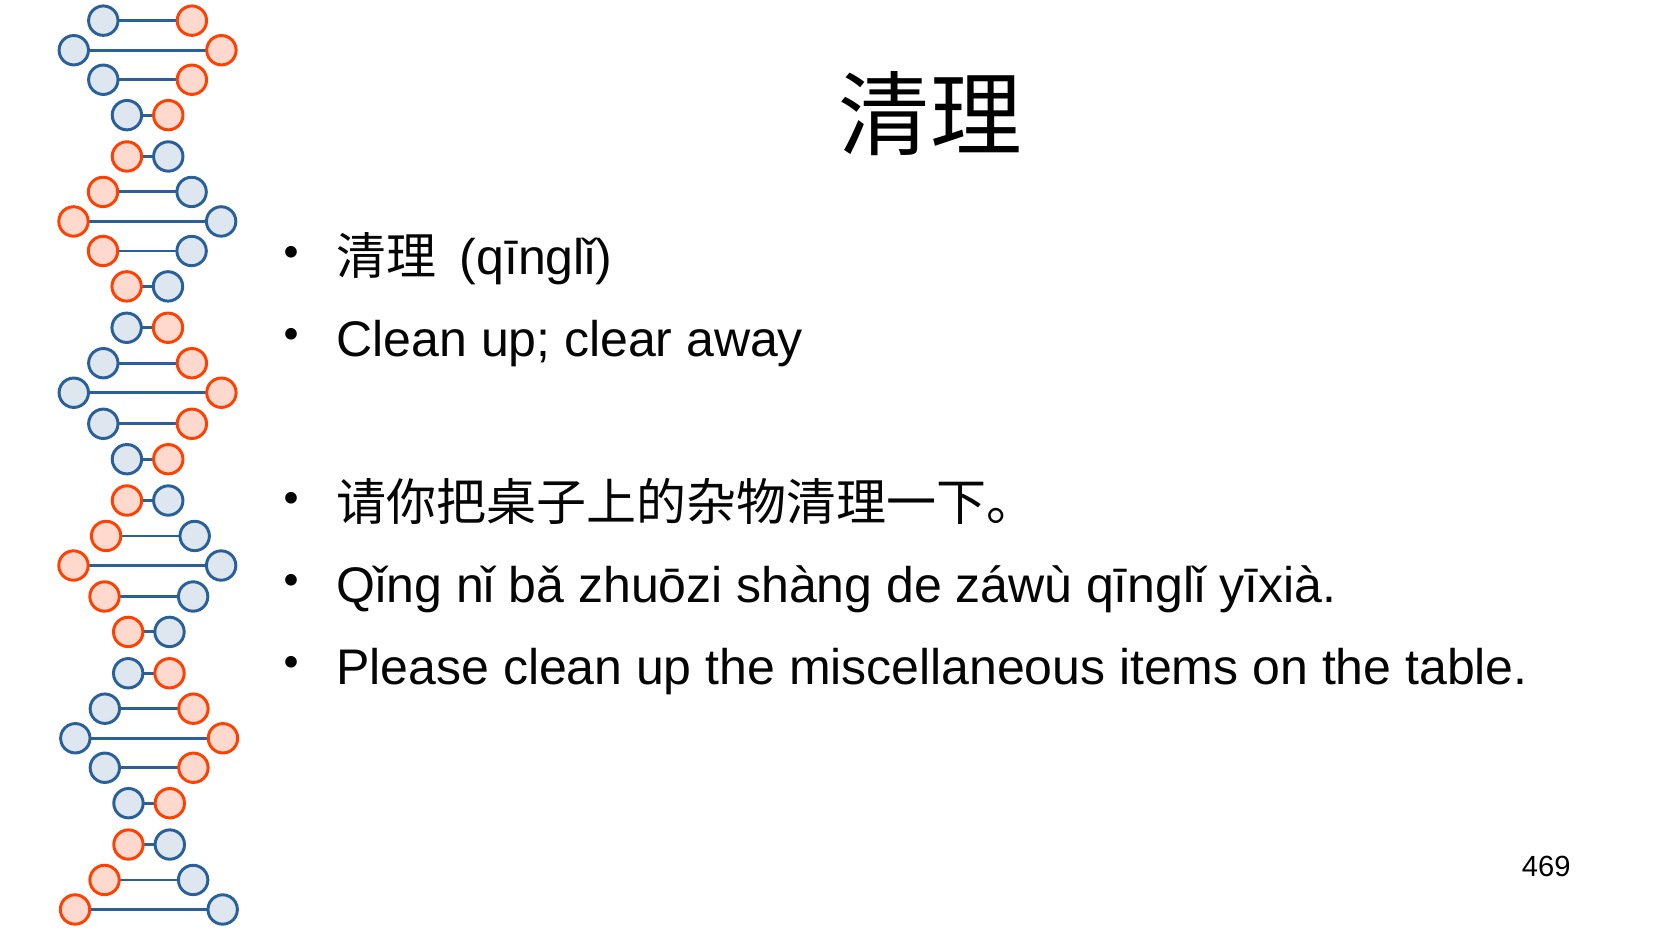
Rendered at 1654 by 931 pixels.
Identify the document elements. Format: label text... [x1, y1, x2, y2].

list 清理 (qīnglǐ) Clean up; clear away 请你把桌子上的杂物清理一下。 Qǐng nǐ bǎ zhuōzi shàng de záwù qīnglǐ yīxià. Please clean up the miscellaneous items on the table. [265, 224, 1595, 764]
title 清理 [265, 35, 1595, 189]
